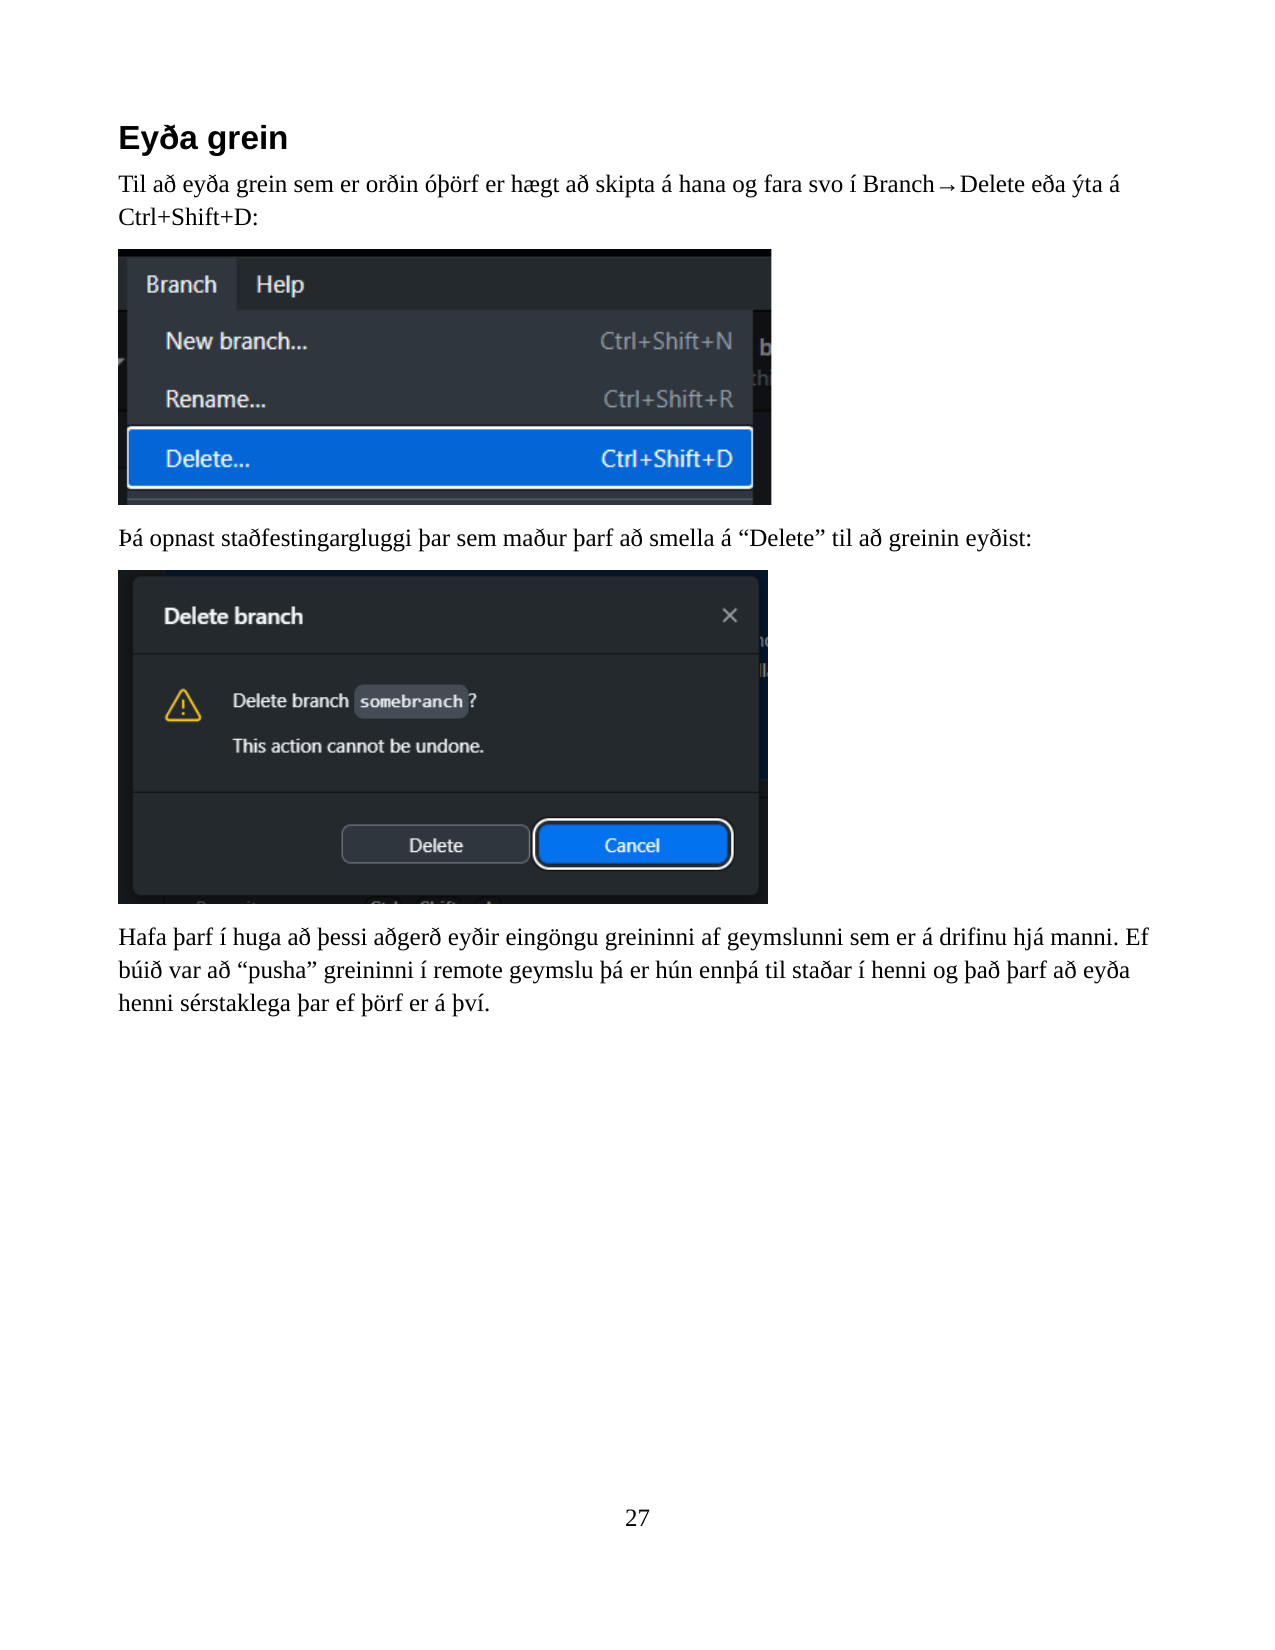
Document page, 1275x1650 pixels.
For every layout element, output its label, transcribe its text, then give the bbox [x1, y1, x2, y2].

text Hafa þarf í huga að þessi aðgerð eyðir eingöngu greininni af geymslunni sem er á drifinu hjá manni. Ef búið var að “pusha” greininni í remote geymslu þá er hún ennþá til staðar í henni og það þarf að eyða henni sérstaklega þar ef þörf er á því. [118, 922, 1157, 1017]
subtitle Eyða grein [118, 118, 1157, 157]
picture [118, 249, 772, 505]
text Til að eyða grein sem er orðin óþörf er hægt að skipta á hana og fara svo í Branch→Delete eða ýta á Ctrl+Shift+D: [118, 169, 1157, 231]
text Þá opnast staðfestingargluggi þar sem maður þarf að smella á “Delete” til að greinin eyðist: [118, 523, 1157, 552]
picture [118, 570, 768, 904]
